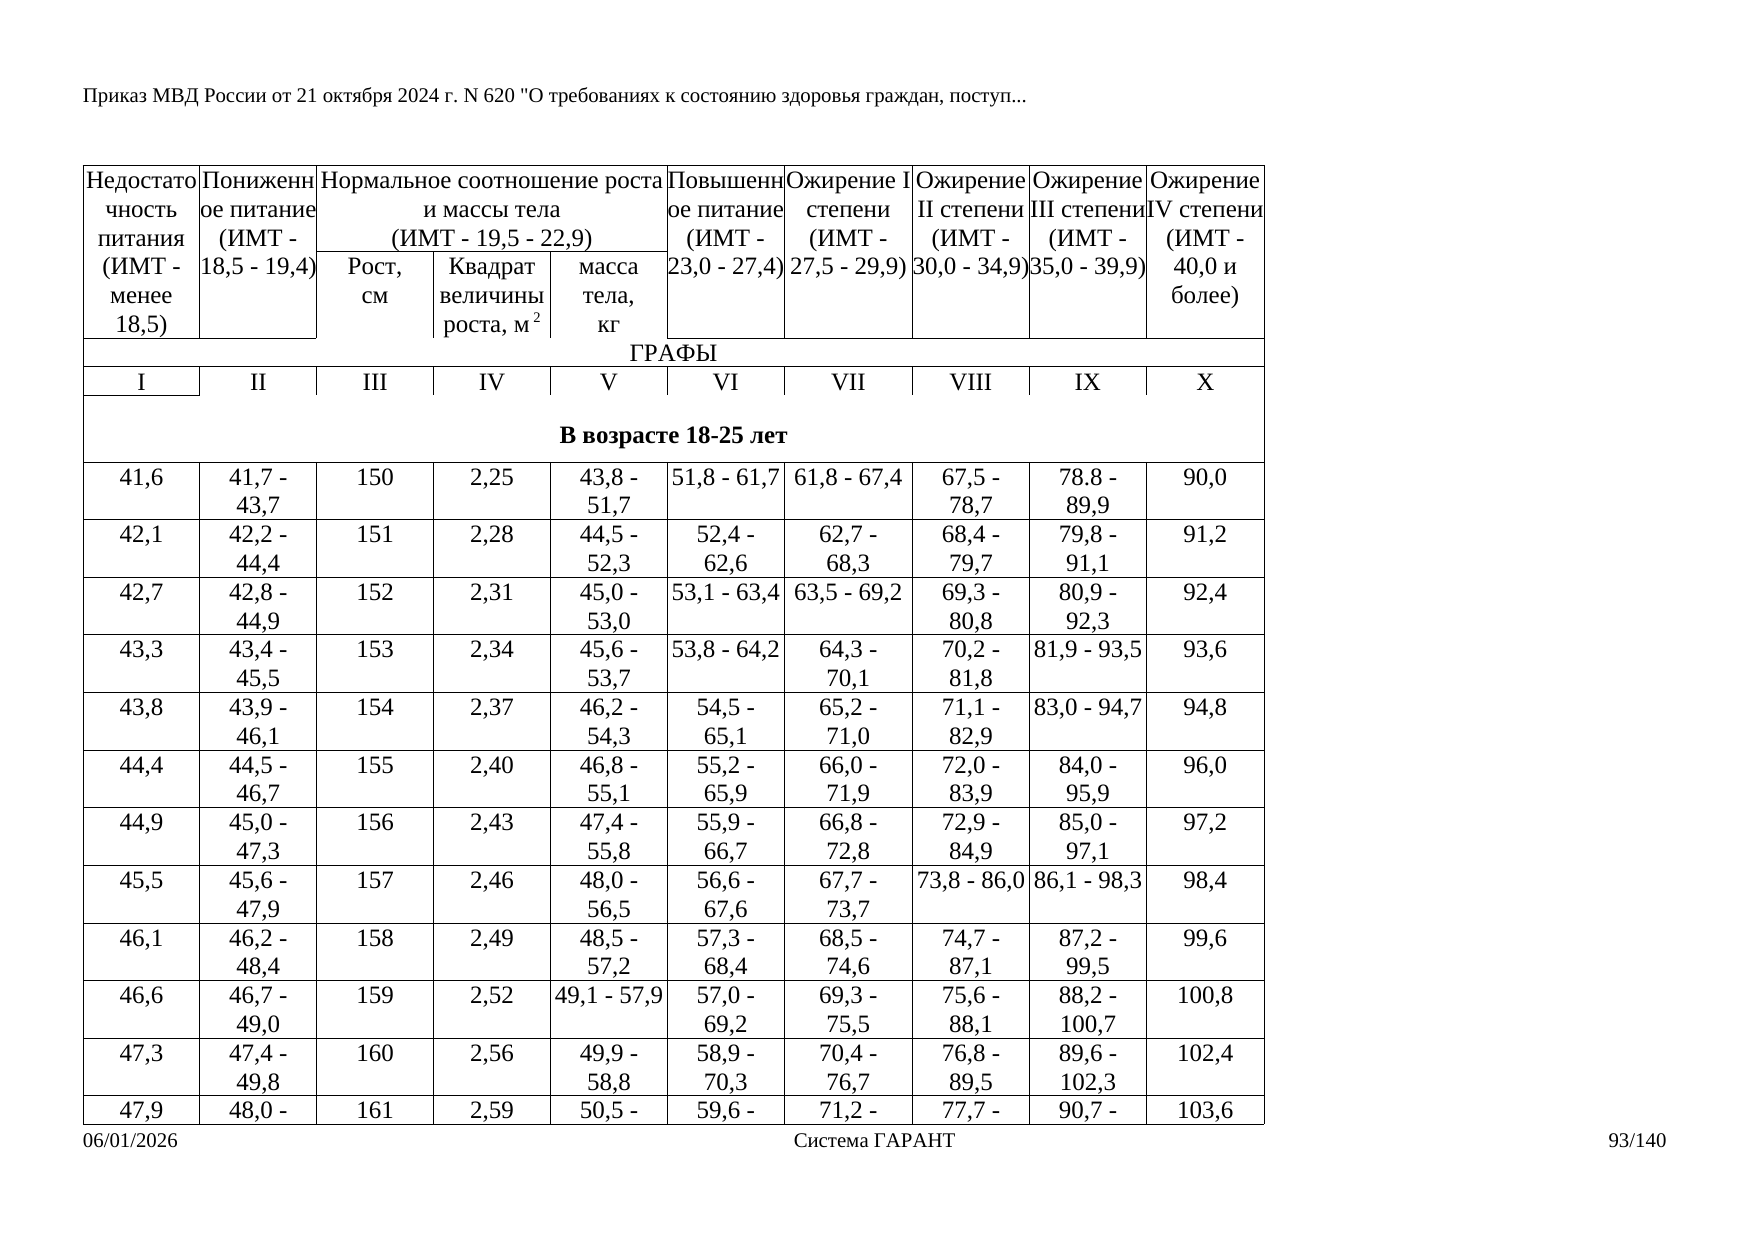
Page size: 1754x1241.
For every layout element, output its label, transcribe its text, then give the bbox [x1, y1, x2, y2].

table_cell 62,7 - 68,3 [785, 520, 912, 577]
table_cell 72,9 - 84,9 [913, 808, 1029, 865]
table_cell 54,5 - 65,1 [668, 693, 784, 750]
table_cell 86,1 - 98,3 [1030, 866, 1146, 923]
table_header Повышенное питание (ИМТ - 23,0 - 27,4) [668, 166, 784, 338]
table_cell 44,5 - 52,3 [551, 520, 667, 577]
table_cell 51,8 - 61,7 [668, 463, 784, 519]
table_cell Квадрат величины роста, м 2 [434, 252, 550, 338]
table_cell 2,25 [434, 463, 550, 519]
table_cell 55,2 - 65,9 [668, 751, 784, 807]
table_cell 75,6 - 88,1 [913, 981, 1029, 1038]
table_cell 76,8 - 89,5 [913, 1039, 1029, 1095]
table_header Недостаточность питания (ИМТ - менее 18,5) [84, 166, 199, 338]
table_cell масса тела, кг [551, 252, 667, 338]
table_cell 67,7 - 73,7 [785, 866, 912, 923]
table_cell 102,4 [1147, 1039, 1264, 1095]
table_cell II [200, 367, 316, 395]
table_cell 97,2 [1147, 808, 1264, 865]
table_cell 90,0 [1147, 463, 1264, 519]
table_cell 70,4 - 76,7 [785, 1039, 912, 1095]
table_cell VI [668, 367, 784, 395]
table_cell 152 [317, 578, 433, 634]
table_header Ожирение II степени (ИМТ - 30,0 - 34,9) [913, 166, 1029, 338]
table_header Пониженное питание (ИМТ - 18,5 - 19,4) [200, 166, 316, 338]
table_cell 81,9 - 93,5 [1030, 635, 1146, 692]
table_cell 2,31 [434, 578, 550, 634]
table_cell 42,8 - 44,9 [200, 578, 316, 634]
table_cell 151 [317, 520, 433, 577]
table_cell 2,49 [434, 924, 550, 980]
table_cell 43,3 [84, 635, 199, 692]
table_cell 69,3 - 75,5 [785, 981, 912, 1038]
table_cell 57,3 - 68,4 [668, 924, 784, 980]
table_cell 2,43 [434, 808, 550, 865]
table_cell 42,1 [84, 520, 199, 577]
table_cell 90,7 [1030, 1096, 1146, 1124]
table_cell 2,37 [434, 693, 550, 750]
table_header Ожирение I степени (ИМТ - 27,5 - 29,9) [785, 166, 912, 338]
table_cell 44,9 [84, 808, 199, 865]
table_cell 91,2 [1147, 520, 1264, 577]
table_cell 77,7 [913, 1096, 1029, 1124]
table_cell 153 [317, 635, 433, 692]
table_cell 43,4 - 45,5 [200, 635, 316, 692]
table_cell 155 [317, 751, 433, 807]
table_cell 49,1 - 57,9 [551, 981, 667, 1038]
table_cell IV [434, 367, 550, 395]
table_cell 98,4 [1147, 866, 1264, 923]
table_cell 46,2 - 48,4 [200, 924, 316, 980]
table_cell 93,6 [1147, 635, 1264, 692]
table_cell 63,5 - 69,2 [785, 578, 912, 634]
table_cell 94,8 [1147, 693, 1264, 750]
table_cell 103,6 [1147, 1096, 1264, 1124]
table_cell 71,1 - 82,9 [913, 693, 1029, 750]
table_cell 49,9 - 58,8 [551, 1039, 667, 1095]
table_cell 58,9 - 70,3 [668, 1039, 784, 1095]
table_cell 150 [317, 463, 433, 519]
table_cell 41,7 - 43,7 [200, 463, 316, 519]
table_cell 2,52 [434, 981, 550, 1038]
table_cell V [551, 367, 667, 395]
table_cell 45,0 - 47,3 [200, 808, 316, 865]
table_cell 53,1 - 63,4 [668, 578, 784, 634]
table_cell 70,2 - 81,8 [913, 635, 1029, 692]
table_cell 73,8 - 86,0 [913, 866, 1029, 923]
table_cell 45,0 - 53,0 [551, 578, 667, 634]
table_cell 87,2 - 99,5 [1030, 924, 1146, 980]
table_cell III [317, 367, 433, 395]
table_cell 161 [317, 1096, 433, 1124]
table_cell 100,8 [1147, 981, 1264, 1038]
table_cell 42,2 - 44,4 [200, 520, 316, 577]
table_cell 41,6 [84, 463, 199, 519]
table_cell 99,6 [1147, 924, 1264, 980]
table_cell 46,8 - 55,1 [551, 751, 667, 807]
table_cell 47,9 [84, 1096, 199, 1124]
table_cell 92,4 [1147, 578, 1264, 634]
table_cell 154 [317, 693, 433, 750]
table_cell 48,0 [200, 1096, 316, 1124]
table_cell 59,6 [668, 1096, 784, 1124]
table_cell 2,40 [434, 751, 550, 807]
table_cell 47,3 [84, 1039, 199, 1095]
table_cell 84,0 - 95,9 [1030, 751, 1146, 807]
table_cell 57,0 - 69,2 [668, 981, 784, 1038]
table_cell 74,7 - 87,1 [913, 924, 1029, 980]
table_cell 157 [317, 866, 433, 923]
table_header Нормальное соотношение роста и массы тела (ИМТ - 19,5 - 22,9) [317, 166, 667, 251]
table_cell 47,4 - 49,8 [200, 1039, 316, 1095]
table_cell 85,0 - 97,1 [1030, 808, 1146, 865]
table_cell X [1147, 367, 1264, 395]
table_cell 2,59 [434, 1096, 550, 1124]
table_cell 46,1 [84, 924, 199, 980]
table_cell 43,8 [84, 693, 199, 750]
table_cell 64,3 - 70,1 [785, 635, 912, 692]
table_cell 2,56 [434, 1039, 550, 1095]
table_cell 72,0 - 83,9 [913, 751, 1029, 807]
table_cell 67,5 - 78,7 [913, 463, 1029, 519]
table_cell 68,4 - 79,7 [913, 520, 1029, 577]
table_cell 56,6 - 67,6 [668, 866, 784, 923]
table_cell 48,0 - 56,5 [551, 866, 667, 923]
table_cell Рост, см [317, 252, 433, 338]
table_cell ГРАФЫ [84, 338, 1264, 366]
table_cell 78.8 - 89,9 [1030, 463, 1146, 519]
table_cell 61,8 - 67,4 [785, 463, 912, 519]
table_cell 47,4 - 55,8 [551, 808, 667, 865]
table_cell VII [785, 367, 912, 395]
table_cell 43,8 - 51,7 [551, 463, 667, 519]
table_cell 69,3 - 80,8 [913, 578, 1029, 634]
table_header Ожирение III степени (ИМТ - 35,0 - 39,9) [1030, 166, 1146, 338]
table_cell 46,7 - 49,0 [200, 981, 316, 1038]
table_cell 53,8 - 64,2 [668, 635, 784, 692]
table_cell 88,2 - 100,7 [1030, 981, 1146, 1038]
table_cell 46,6 [84, 981, 199, 1038]
table_cell 55,9 - 66,7 [668, 808, 784, 865]
table_cell 68,5 - 74,6 [785, 924, 912, 980]
table_cell 52,4 - 62,6 [668, 520, 784, 577]
table_cell I [84, 367, 199, 395]
table_cell VIII [913, 367, 1029, 395]
table_cell 45,6 - 47,9 [200, 866, 316, 923]
table_cell 160 [317, 1039, 433, 1095]
table_cell 46,2 - 54,3 [551, 693, 667, 750]
table_cell 89,6 - 102,3 [1030, 1039, 1146, 1095]
table_cell 158 [317, 924, 433, 980]
table_cell 2,34 [434, 635, 550, 692]
table_cell 42,7 [84, 578, 199, 634]
table_cell 83,0 - 94,7 [1030, 693, 1146, 750]
table_cell 66,0 - 71,9 [785, 751, 912, 807]
table_cell 159 [317, 981, 433, 1038]
table_cell 96,0 [1147, 751, 1264, 807]
table_cell 71,2 [785, 1096, 912, 1124]
table_cell 44,5 - 46,7 [200, 751, 316, 807]
table_cell IX [1030, 367, 1146, 395]
table_cell 50,5 [551, 1096, 667, 1124]
table_cell 2,46 [434, 866, 550, 923]
table_cell 43,9 - 46,1 [200, 693, 316, 750]
table_cell 80,9 - 92,3 [1030, 578, 1146, 634]
table_cell В возрасте 18-25 лет [84, 395, 1264, 462]
table_cell 44,4 [84, 751, 199, 807]
table_cell 45,6 - 53,7 [551, 635, 667, 692]
table_cell 48,5 - 57,2 [551, 924, 667, 980]
table_cell 79,8 - 91,1 [1030, 520, 1146, 577]
table_cell 65,2 - 71,0 [785, 693, 912, 750]
table_cell 156 [317, 808, 433, 865]
table_cell 66,8 - 72,8 [785, 808, 912, 865]
table_cell 2,28 [434, 520, 550, 577]
table_cell 45,5 [84, 866, 199, 923]
table_header Ожирение IV степени (ИМТ - 40,0 и более) [1147, 166, 1264, 338]
